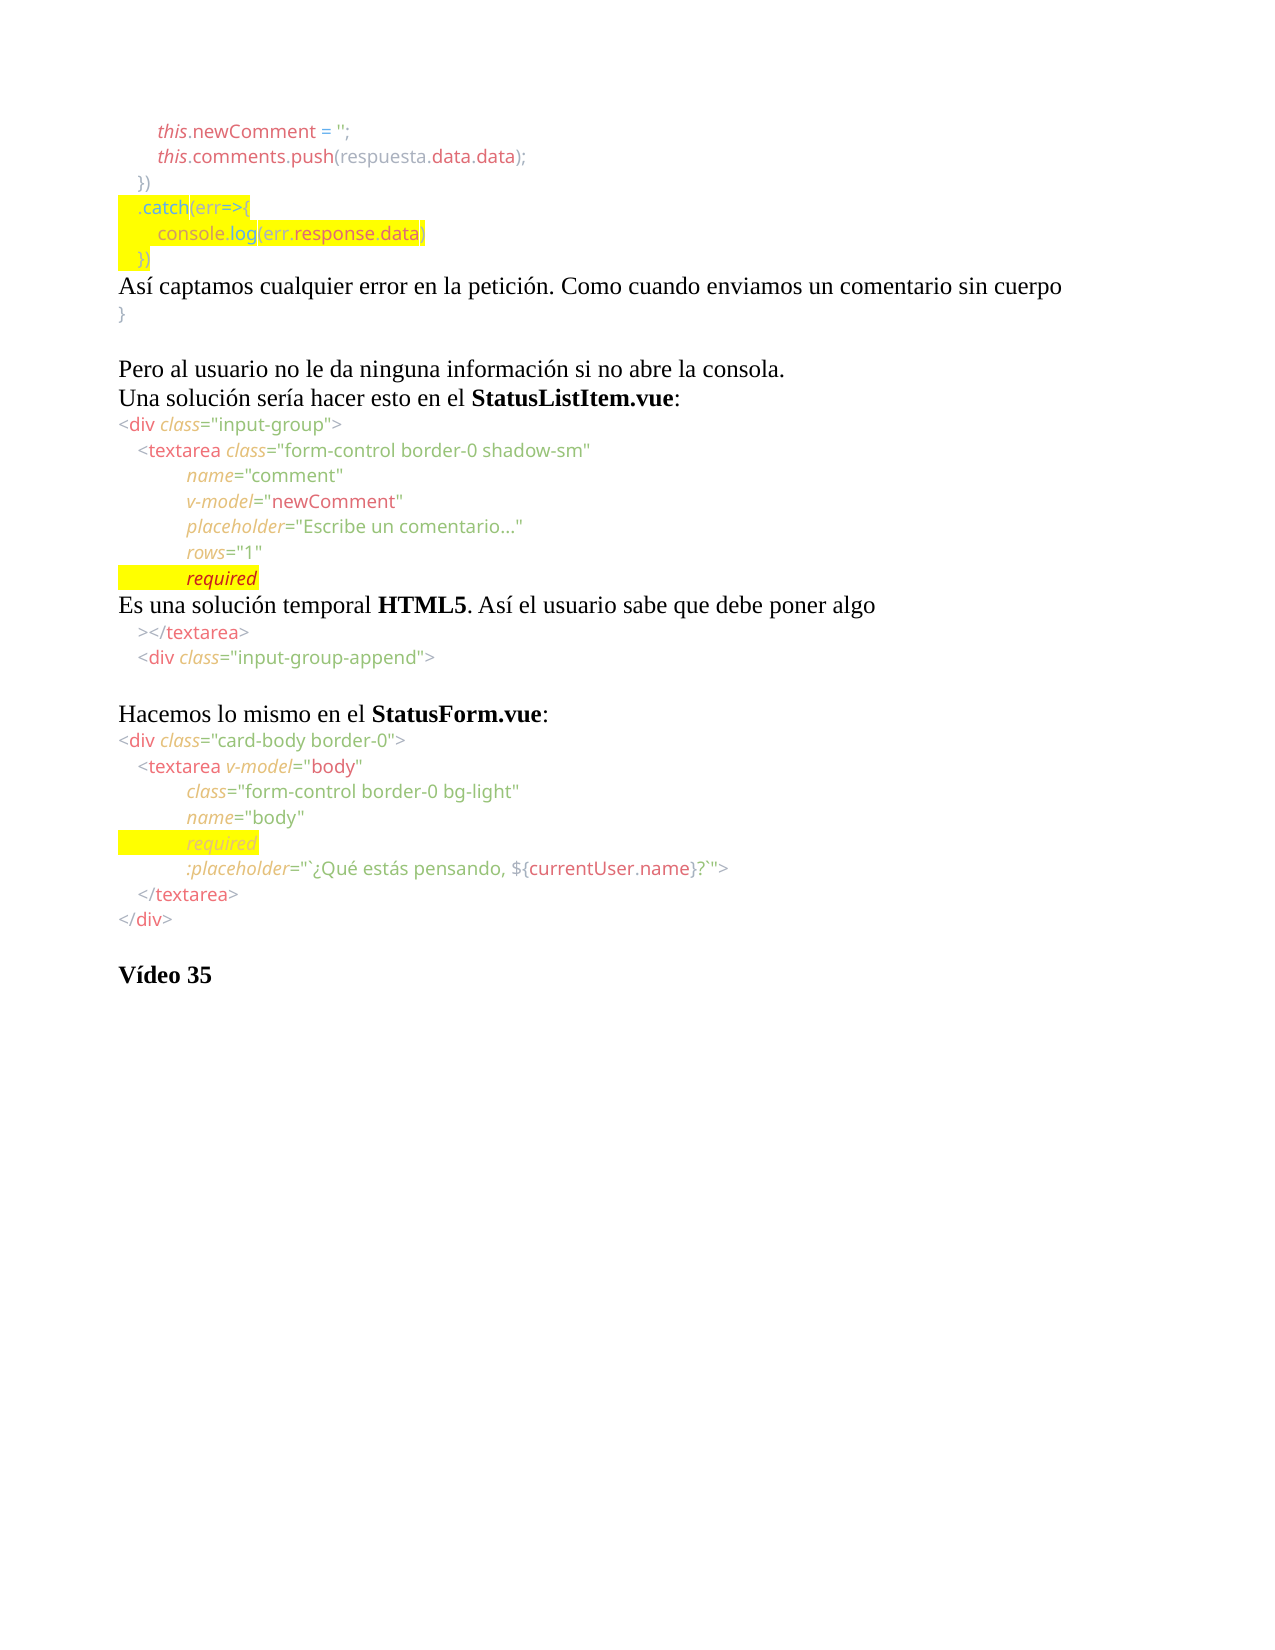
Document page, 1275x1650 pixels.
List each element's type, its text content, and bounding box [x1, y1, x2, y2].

text Una solución sería hacer esto en el StatusListItem.vue: [118, 383, 1157, 412]
text Vídeo 35 [118, 961, 1157, 989]
text this.newComment = ''; this.comments.push(respuesta.data.data); }) .catch(err=>{ console.log(err.response.data) }) [118, 118, 1157, 271]
text Hacemos lo mismo en el StatusForm.vue: [118, 699, 1157, 728]
text Así captamos cualquier error en la petición. Como cuando enviamos un comentario sin cuerpo } [118, 271, 1157, 326]
text Es una solución temporal HTML5. Así el usuario sabe que debe poner algo ></textarea> <div class="input-group-append"> [118, 590, 1157, 670]
text <div class="input-group"> <textarea class="form-control border-0 shadow-sm" name="comment" v-model="newComment" placeholder="Escribe un comentario..." rows="1" required [118, 412, 1157, 590]
text <div class="card-body border-0"> <textarea v-model="body" class="form-control border-0 bg-light" name="body" required :placeholder="`¿Qué estás pensando, ${currentUser.name}?`"> </textarea> </div> [118, 728, 1157, 932]
text Pero al usuario no le da ninguna información si no abre la consola. [118, 354, 1157, 383]
